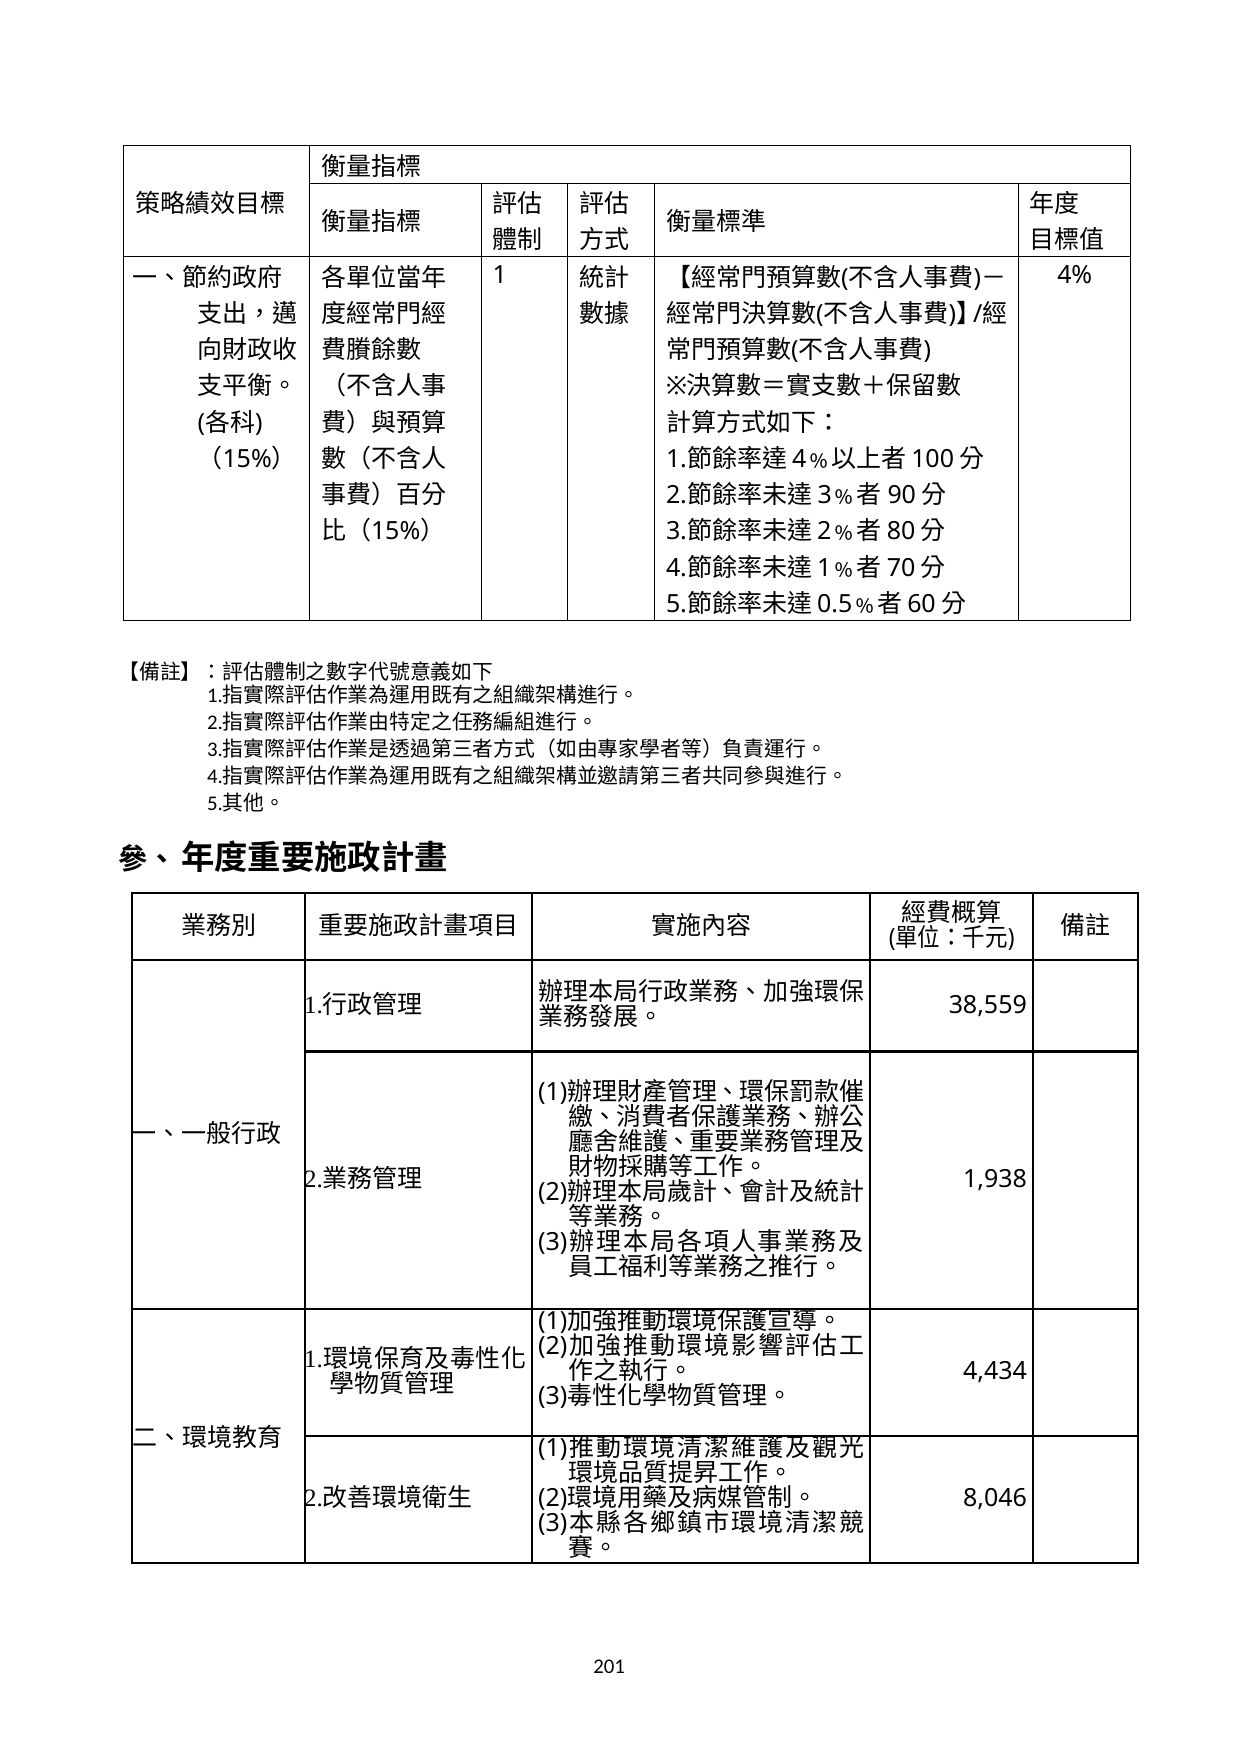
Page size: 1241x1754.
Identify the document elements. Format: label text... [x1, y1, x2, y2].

table_cell (1)推動環境清潔維護及觀光環境品質提昇工作。 (2)環境用藥及病媒管制。 (3)本縣各鄉鎮市環境清潔競賽。 [533, 1437, 869, 1562]
table_cell 各單位當年度經常門經費賸餘數（不含人事費）與預算數（不含人事費）百分比（15%） [310, 257, 481, 619]
table_cell [1034, 1437, 1137, 1562]
table_cell [1034, 1053, 1137, 1308]
table_header 衡量指標 [310, 146, 1130, 182]
table_cell 衡量標準 [655, 184, 1018, 256]
table_header 業務別 [133, 894, 304, 959]
table_cell 1,938 [871, 1053, 1032, 1308]
list 指實際評估作業由特定之任務編組進行。 [207, 714, 1137, 733]
table_cell 1 [482, 257, 567, 619]
text 【備註】：評估體制之數字代號意義如下 [118, 664, 1137, 683]
list 指實際評估作業為運用既有之組織架構並邀請第三者共同參與進行。 [207, 768, 1137, 787]
table_cell 1.行政管理 [306, 961, 531, 1050]
table_cell 一、一般行政 [133, 961, 304, 1308]
table_cell 評估體制 [482, 184, 567, 256]
table_cell 2.業務管理 [306, 1053, 531, 1308]
table_cell 8,046 [871, 1437, 1032, 1562]
table_header 備註 [1034, 894, 1137, 959]
table_cell 節約政府支出，邁向財政收支平衡。(各科)（15%） [124, 257, 309, 619]
table_cell (1)辦理財產管理、環保罰款催繳、消費者保護業務、辦公廳舍維護、重要業務管理及財物採購等工作。 (2)辦理本局歲計、會計及統計等業務。 (3)辦理本局各項人事業務及員工福利等業務之推行。 [533, 1053, 869, 1308]
table_header 實施內容 [533, 894, 869, 959]
table_cell 4,434 [871, 1310, 1032, 1435]
table_header 策略績效目標 [124, 146, 309, 256]
table_cell (1)加強推動環境保護宣導。 (2)加強推動環境影響評估工作之執行。 (3)毒性化學物質管理。 [533, 1310, 869, 1435]
table_cell 年度 目標值 [1019, 184, 1130, 256]
table_cell 二、環境教育 [133, 1310, 304, 1562]
table_header 重要施政計畫項目 [306, 894, 531, 959]
table_cell 4% [1019, 257, 1130, 619]
list 其他。 [207, 796, 1137, 814]
table_cell [1034, 1310, 1137, 1435]
table_cell [1034, 961, 1137, 1050]
table_cell 統計數據 [568, 257, 654, 619]
table_cell 衡量指標 [310, 184, 481, 256]
table_cell 1.環境保育及毒性化學物質管理 [306, 1310, 531, 1435]
table_cell 38,559 [871, 961, 1032, 1050]
table_cell 辦理本局行政業務、加強環保業務發展。 [533, 961, 869, 1050]
subtitle 年度重要施政計畫 [118, 831, 1137, 879]
table_header 經費概算 (單位：千元) [871, 894, 1032, 959]
list 指實際評估作業為運用既有之組織架構進行。 [207, 687, 1137, 706]
table_cell 2.改善環境衛生 [306, 1437, 531, 1562]
table_cell 【經常門預算數(不含人事費)－經常門決算數(不含人事費)】/經常門預算數(不含人事費) ※決算數＝實支數＋保留數 計算方式如下： 1.節餘率達4﹪以上者100分 2.節餘率未達 3﹪者 90分 3.節餘率未達2﹪者 80分 4.節餘率未達1﹪者 70分 5.節餘率未達0.5﹪者60分 [655, 257, 1018, 619]
table_cell 評估方式 [568, 184, 654, 256]
list 指實際評估作業是透過第三者方式（如由專家學者等）負責運行。 [207, 741, 1137, 760]
